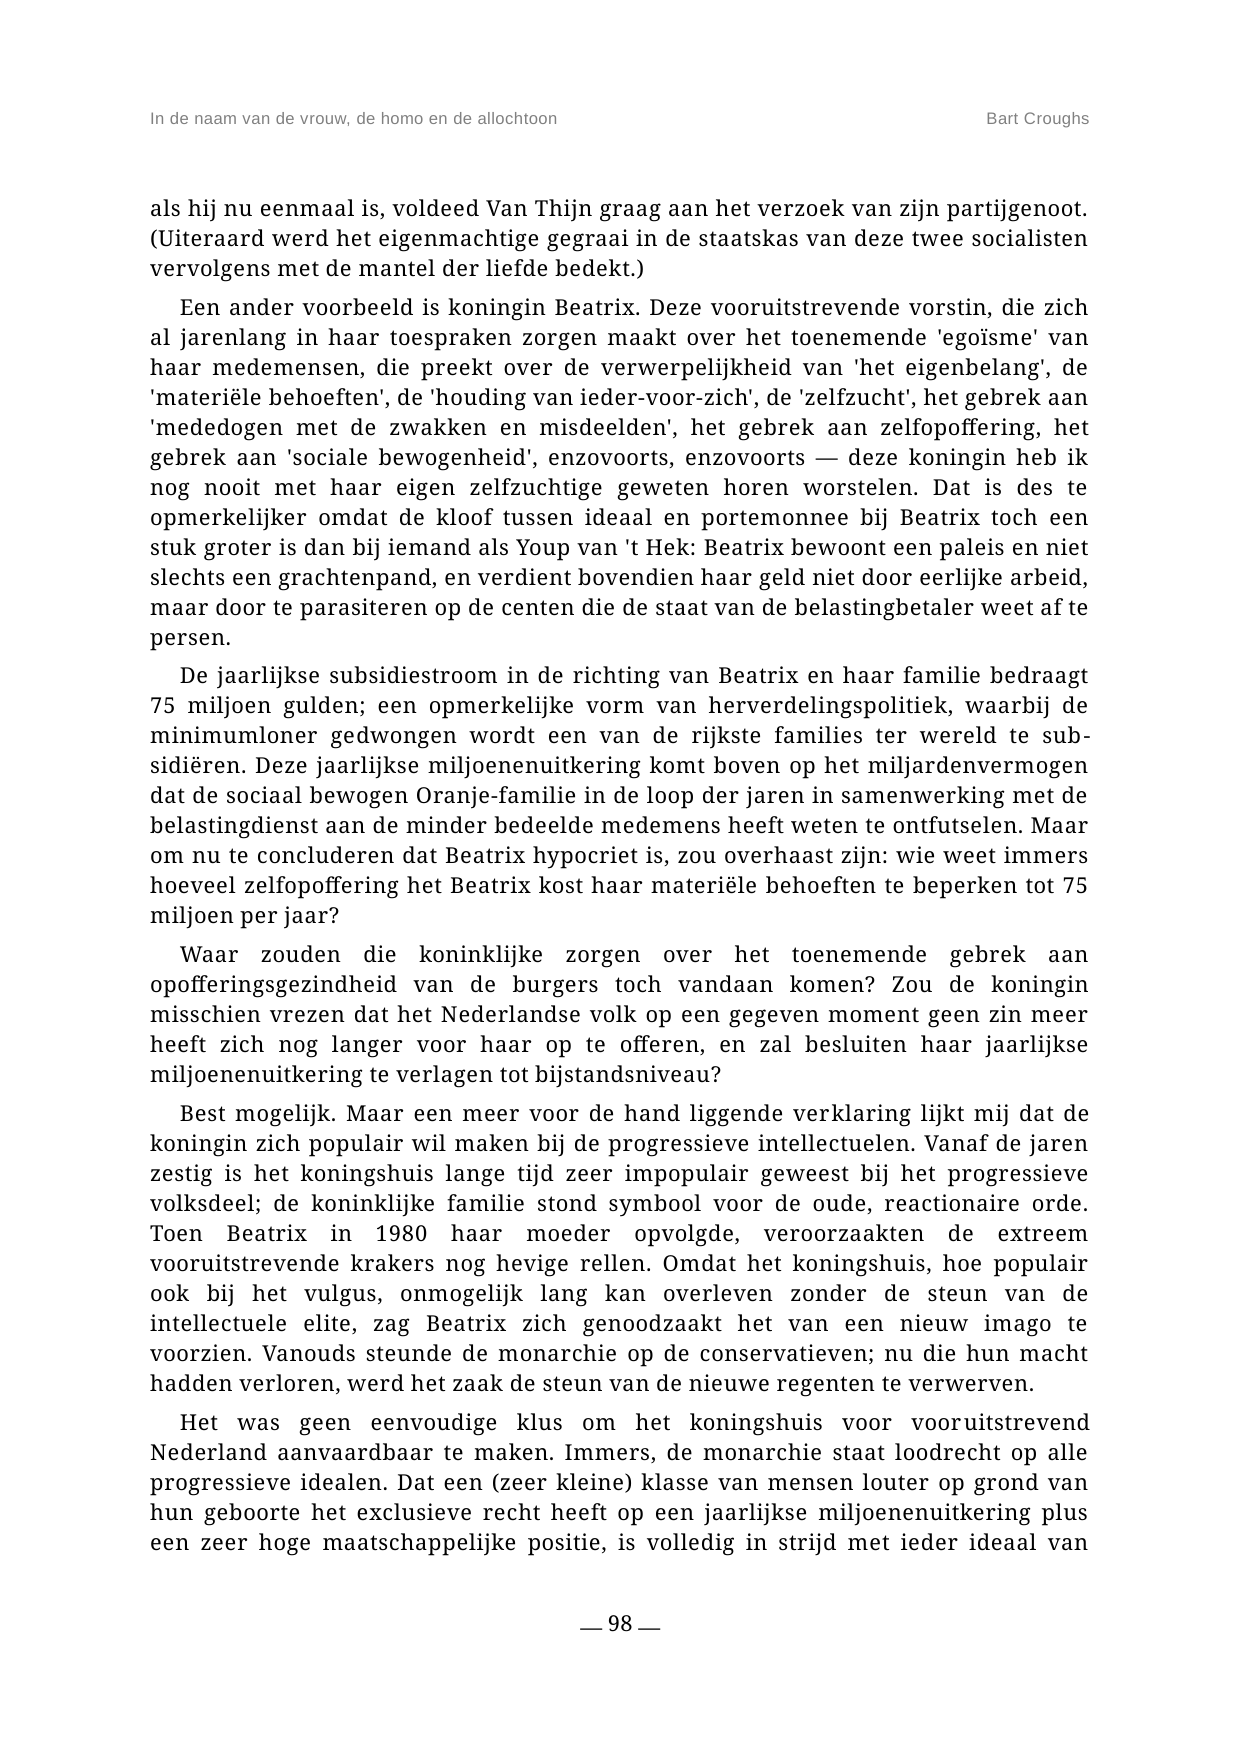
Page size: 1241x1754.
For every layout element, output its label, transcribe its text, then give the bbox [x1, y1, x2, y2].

text Een ander voorbeeld is koningin Beatrix. Deze vooruitstrevende vorstin, die zich al jarenlang in haar toespraken zorgen maakt over het toenemende 'egoïsme' van haar medemensen, die preekt over de verwerpelijkheid van 'het eigenbelang', de 'materiële behoeften', de 'houding van ieder-voor-zich', de 'zelfzucht', het gebrek aan 'mededogen met de zwakken en misdeelden', het gebrek aan zelfopoffering, het gebrek aan 'sociale bewogenheid', enzovoorts, enzovoorts — deze koningin heb ik nog nooit met haar eigen zelfzuchtige geweten horen worstelen. Dat is des te opmerkelijker omdat de kloof tussen ideaal en portemonnee bij Beatrix toch een stuk groter is dan bij iemand als Youp van 't Hek: Beatrix bewoont een paleis en niet slechts een grachtenpand, en verdient bovendien haar geld niet door eerlijke arbeid, maar door te parasiteren op de centen die de staat van de belastingbetaler weet af te persen. [150, 292, 1090, 652]
text als hij nu eenmaal is, voldeed Van Thijn graag aan het verzoek van zijn partijgenoot. (Uiteraard werd het eigenmachtige gegraai in de staatskas van deze twee socialisten vervolgens met de mantel der liefde bedekt.) [150, 193, 1090, 283]
text De jaarlijkse subsidiestroom in de richting van Beatrix en haar familie bedraagt 75 miljoen gulden; een opmerkelijke vorm van herverdelingspolitiek, waarbij de minimumloner ge­dwongen wordt een van de rijkste families ter wereld te sub­sidiëren. Deze jaarlijkse miljoenenuitkering komt boven op het miljardenvermogen dat de sociaal bewogen Oranje-familie in de loop der jaren in samenwerking met de belastingdienst aan de minder bedeelde medemens heeft weten te ontfutselen. Maar om nu te concluderen dat Beatrix hypocriet is, zou overhaast zijn: wie weet immers hoeveel zelfopoffering het Beatrix kost haar materiële behoeften te beperken tot 75 miljoen per jaar? [150, 660, 1090, 930]
text Het was geen eenvoudige klus om het koningshuis voor voor­uitstrevend Nederland aanvaardbaar te maken. Immers, de monarchie staat loodrecht op alle progressieve idealen. Dat een (zeer kleine) klasse van mensen louter op grond van hun geboorte het exclusieve recht heeft op een jaarlijkse miljoenenuitkering plus een zeer hoge maatschappelijke positie, is volledig in strijd met ieder ideaal van [150, 1407, 1090, 1557]
text Waar zouden die koninklijke zorgen over het toenemende gebrek aan opofferingsgezindheid van de burgers toch vandaan komen? Zou de koningin misschien vrezen dat het Nederlandse volk op een gegeven moment geen zin meer heeft zich nog langer voor haar op te offeren, en zal besluiten haar jaarlijkse miljoenenuitkering te verlagen tot bijstandsniveau? [150, 939, 1090, 1089]
text Best mogelijk. Maar een meer voor de hand liggende ver­klaring lijkt mij dat de koningin zich populair wil maken bij de progressieve intellectuelen. Vanaf de jaren zestig is het koningshuis lange tijd zeer impopulair geweest bij het progressieve volksdeel; de koninklijke familie stond symbool voor de oude, reactionaire orde. Toen Beatrix in 1980 haar moeder opvolgde, veroorzaakten de extreem vooruitstrevende krakers nog hevige rellen. Omdat het koningshuis, hoe populair ook bij het vulgus, onmogelijk lang kan overleven zonder de steun van de intellectuele elite, zag Beatrix zich genoodzaakt het van een nieuw imago te voorzien. Vanouds steunde de monarchie op de conservatieven; nu die hun macht hadden verloren, werd het zaak de steun van de nieuwe regenten te verwerven. [150, 1098, 1090, 1398]
